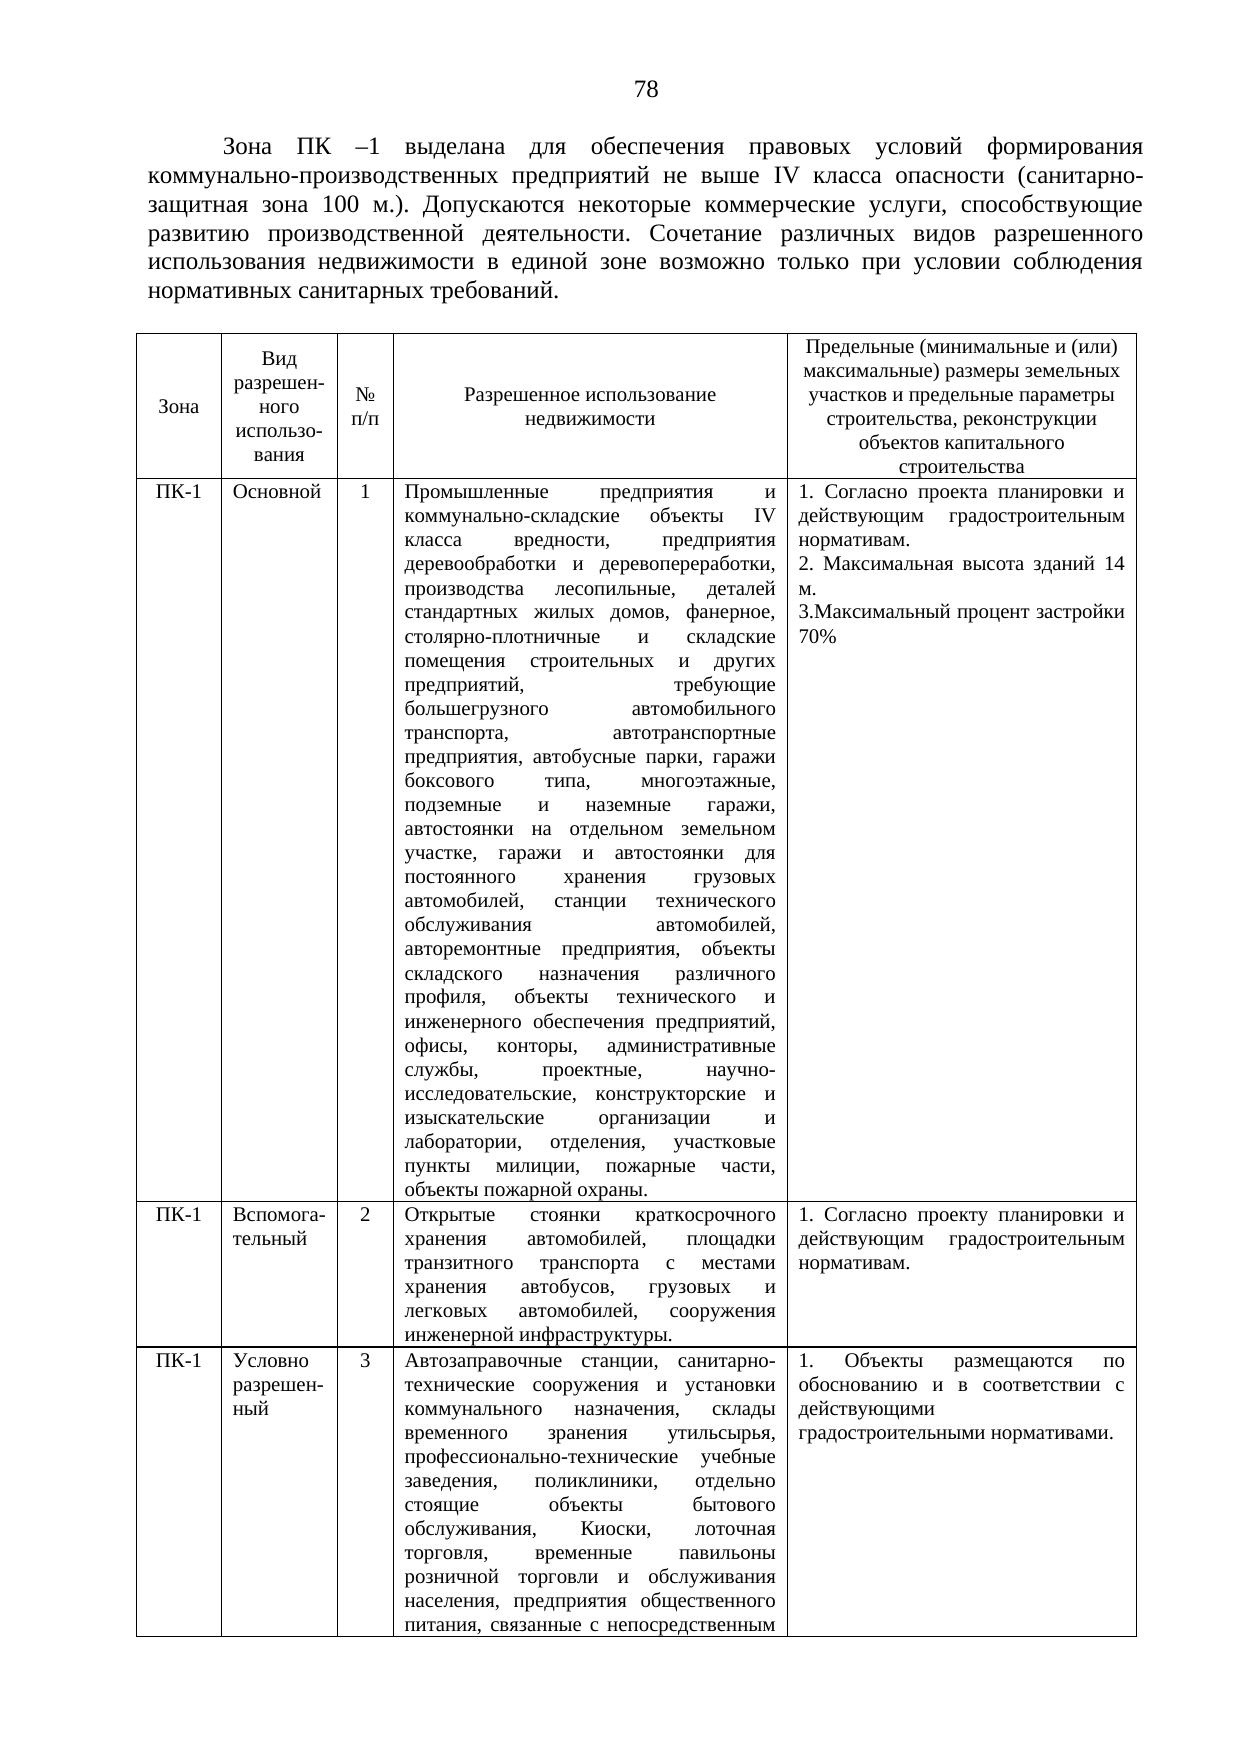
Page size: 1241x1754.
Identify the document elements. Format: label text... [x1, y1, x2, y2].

table_cell Автозаправочные станции, санитарно-технические сооружения и установки коммунального назначения, склады временного зранения утильсырья, профессионально-технические учебные заведения, поликлиники, отдельно стоящие объекты бытового обслуживания, Киоски, лоточная торговля, временные павильоны розничной торговли и обслуживания населения, предприятия общественного питания, связанные с непосредственным [394, 1348, 787, 1636]
text Зона ПК –1 выделана для обеспечения правовых условий формирования коммунально-производственных предприятий не выше IV класса опасности (санитарно-защитная зона 100 м.). Допускаются некоторые коммерческие услуги, способствующие развитию производственной деятельности. Сочетание различных видов разрешенного использования недвижимости в единой зоне возможно только при условии соблюдения нормативных санитарных требований. [148, 131, 1144, 304]
table_cell 1 [338, 479, 393, 1201]
table_cell Основной [222, 479, 337, 1201]
table_header Вид разрешен- ного использо- вания [222, 334, 337, 478]
table_header Предельные (минимальные и (или) максимальные) размеры земельных участков и предельные параметры строительства, реконструкции объектов капитального строительства [788, 334, 1136, 478]
table_cell 1. Объекты размещаются по обоснованию и в соответствии с действующими градостроительными нормативами. [788, 1348, 1136, 1636]
table_header № п/п [338, 334, 393, 478]
table_cell 2 [338, 1202, 393, 1346]
table_cell Условно разрешен- ный [222, 1348, 337, 1636]
table_cell 3 [338, 1348, 393, 1636]
table_cell ПК-1 [137, 1348, 221, 1636]
table_cell ПК-1 [137, 1202, 221, 1346]
table_cell ПК-1 [137, 479, 221, 1201]
table_cell Промышленные предприятия и коммунально-складские объекты IV класса вредности, предприятия деревообработки и деревопереработки, производства лесопильные, деталей стандартных жилых домов, фанерное, столярно-плотничные и складские помещения строительных и других предприятий, требующие большегрузного автомобильного транспорта, автотранспортные предприятия, автобусные парки, гаражи боксового типа, многоэтажные, подземные и наземные гаражи, автостоянки на отдельном земельном участке, гаражи и автостоянки для постоянного хранения грузовых автомобилей, станции технического обслуживания автомобилей, авторемонтные предприятия, объекты складского назначения различного профиля, объекты технического и инженерного обеспечения предприятий, офисы, конторы, административные службы, проектные, научно-исследовательские, конструкторские и изыскательские организации и лаборатории, отделения, участковые пункты милиции, пожарные части, объекты пожарной охраны. [394, 479, 787, 1201]
table_header Разрешенное использование недвижимости [394, 334, 787, 478]
table_cell 1. Согласно проекту планировки и действующим градостроительным нормативам. [788, 1202, 1136, 1346]
table_header Зона [137, 334, 221, 478]
table_cell 1. Согласно проекта планировки и действующим градостроительным нормативам. 2. Максимальная высота зданий 14 м. 3.Максимальный процент застройки 70% [788, 479, 1136, 1201]
table_cell Открытые стоянки краткосрочного хранения автомобилей, площадки транзитного транспорта с местами хранения автобусов, грузовых и легковых автомобилей, сооружения инженерной инфраструктуры. [394, 1202, 787, 1346]
table_cell Вспомога-тельный [222, 1202, 337, 1346]
